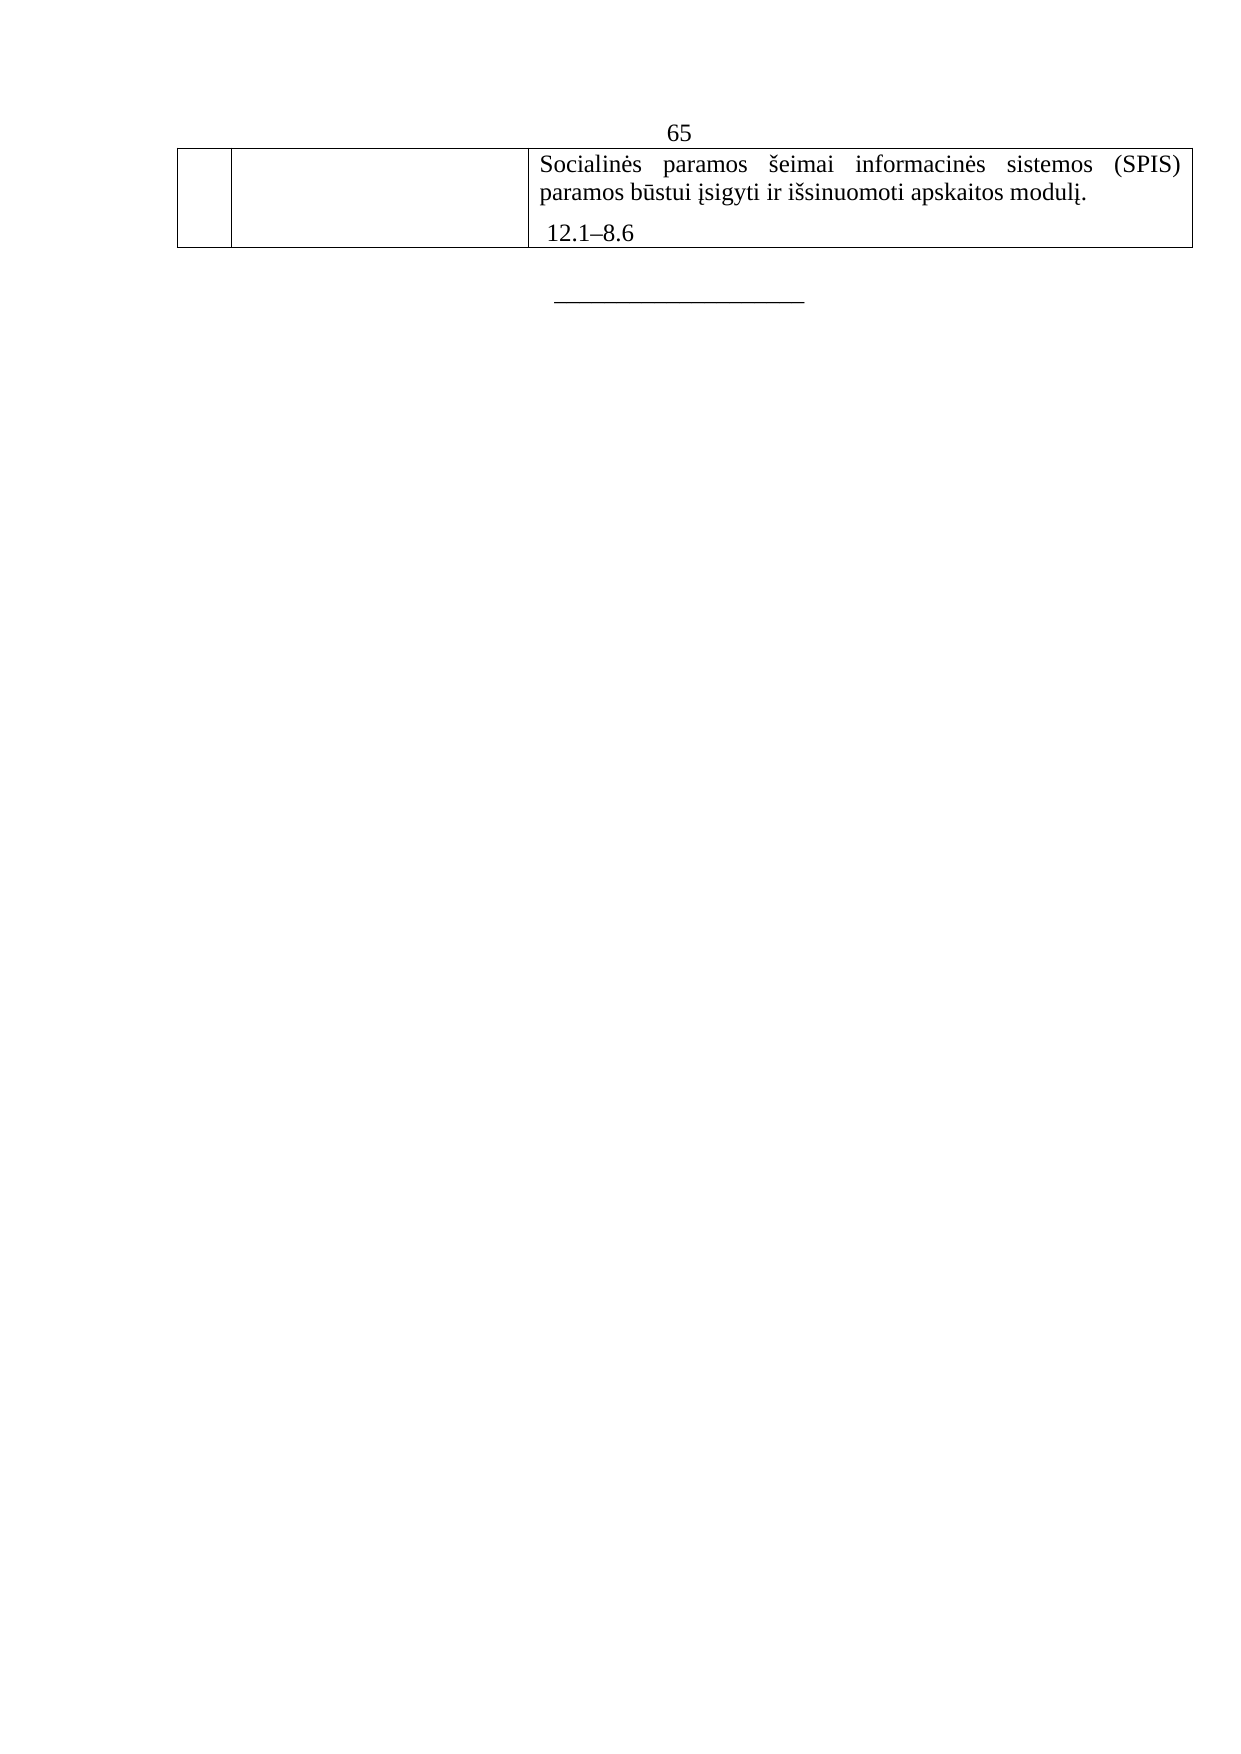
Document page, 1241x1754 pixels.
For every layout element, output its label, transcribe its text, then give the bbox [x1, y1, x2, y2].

table_cell [232, 149, 528, 247]
table_cell [1193, 148, 1220, 247]
text ____________________ [177, 277, 1181, 305]
table_cell Socialinės paramos šeimai informacinės sistemos (SPIS) paramos būstui įsigyti ir išsinuomoti apskaitos modulį. 12.1–8.6 [529, 149, 1192, 247]
table_cell [178, 149, 231, 247]
